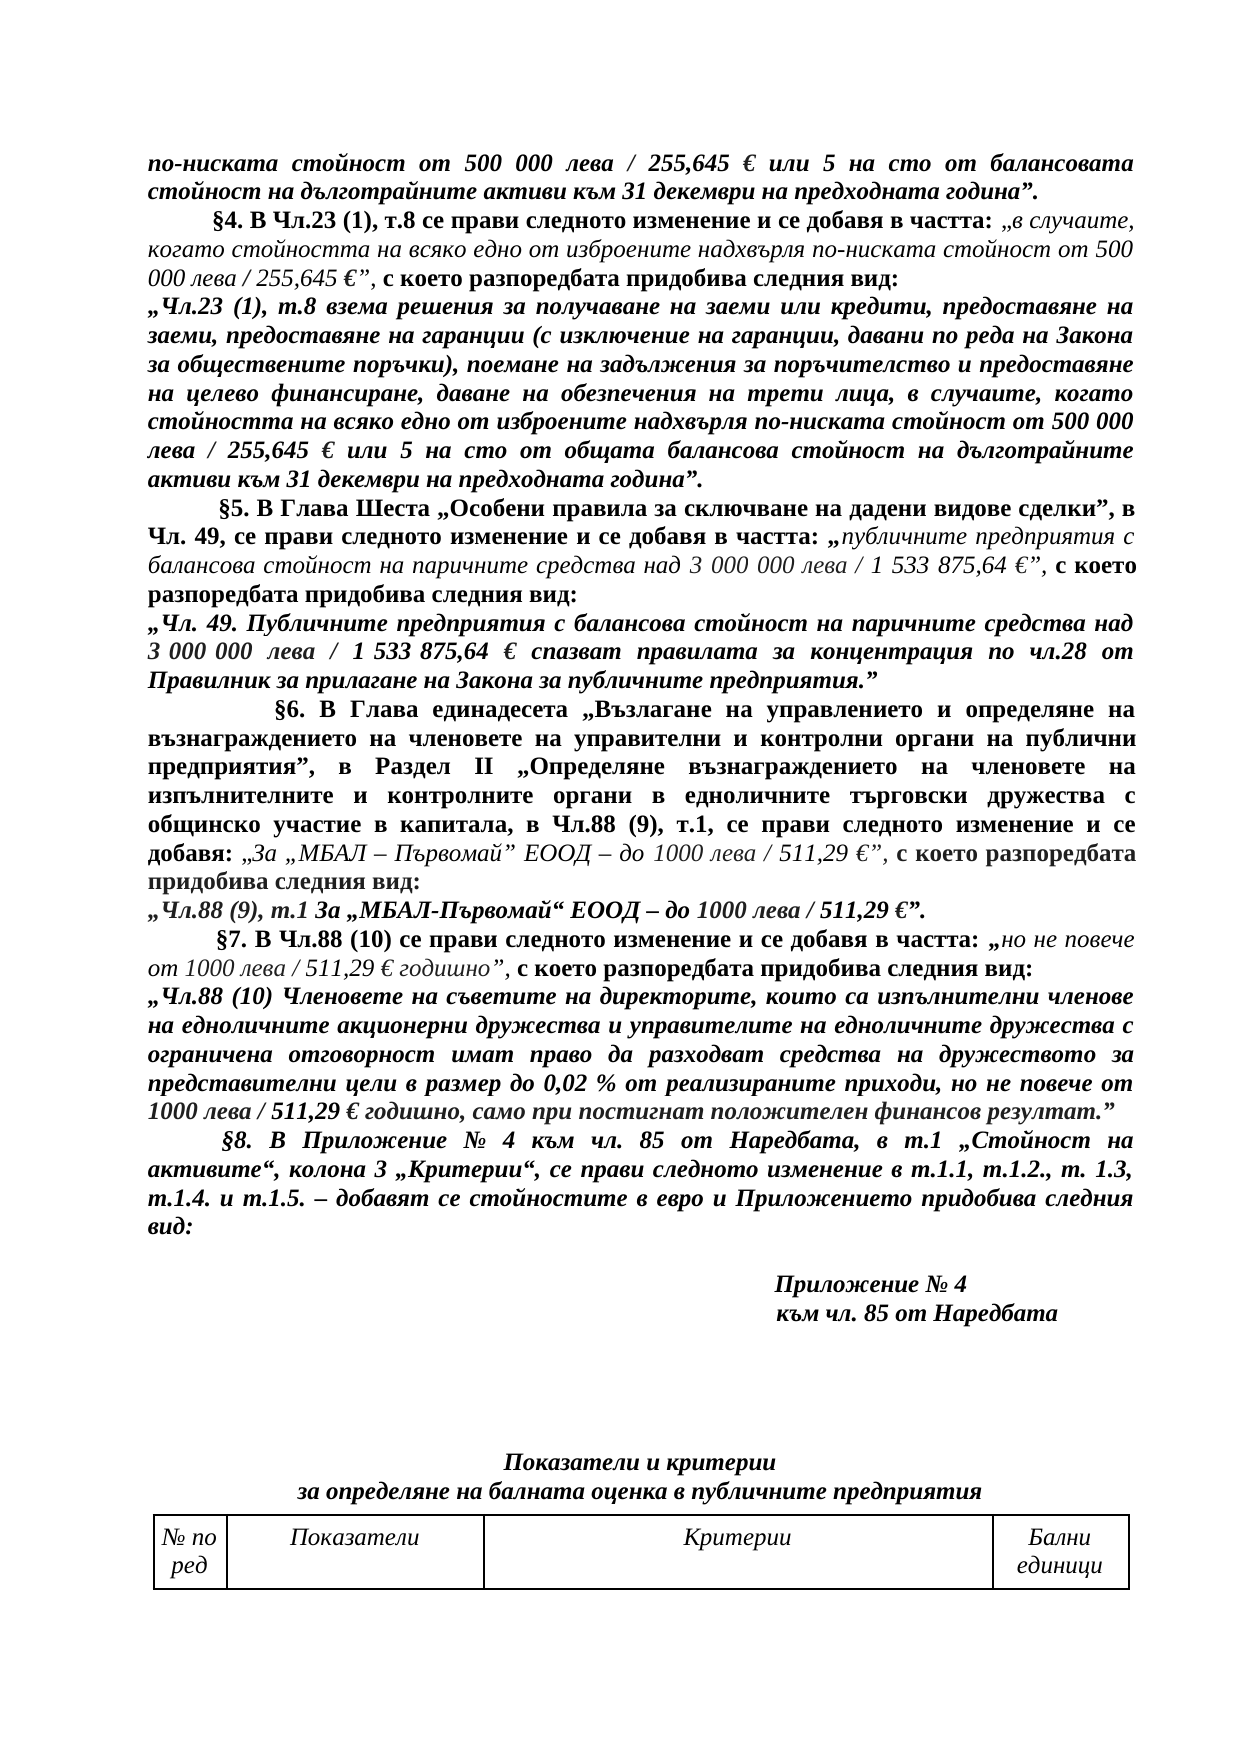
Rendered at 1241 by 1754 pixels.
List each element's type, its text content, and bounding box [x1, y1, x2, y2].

text „Чл.88 (10) Членовете на съветите на директорите, които са изпълнителни членове на едноличните акционерни дружества и управителите на едноличните дружества с ограничена отговорност имат право да разходват средства на дружеството за представителни цели в размер до 0,02 % от реализираните приходи, но не повече от 1000 лева / 511,29 € годишно, само при постигнат положителен финансов резултат.” [148, 981, 1137, 1125]
text §4. В Чл.23 (1), т.8 се прави следното изменение и се добавя в частта: „в случаите, когато стойността на всяко едно от изброените надхвърля по-ниската стойност от 500 000 лева / 255,645 €”, с което разпоредбата придобива следния вид: [148, 205, 1137, 291]
table_header Показатели и критерии за определяне на балната оценка в публичните предприятия [154, 1441, 1128, 1514]
text §5. В Глава Шеста „Особени правила за сключване на дадени видове сделки”, в Чл. 49, се прави следното изменение и се добавя в частта: „публичните предприятия с балансова стойност на паричните средства над 3 000 000 лева / 1 533 875,64 €”, с което разпоредбата придобива следния вид: [148, 493, 1137, 608]
text Приложение № 4 [774, 1269, 1137, 1298]
table_cell Критерии [485, 1516, 992, 1588]
text към чл. 85 от Наредбата [776, 1298, 1137, 1326]
text „Чл.88 (9), т.1 За „МБАЛ-Първомай“ ЕООД – до 1000 лева / 511,29 €”. [148, 895, 1137, 924]
text §8. В Приложение № 4 към чл. 85 от Наредбата, в т.1 „Стойност на активите“, колона 3 „Критерии“, се прави следното изменение в т.1.1, т.1.2., т. 1.3, т.1.4. и т.1.5. – добавят се стойностите в евро и Приложението придобива следния вид: [148, 1125, 1137, 1240]
table_cell № по ред [155, 1516, 226, 1588]
text §6. В Глава единадесета „Възлагане на управлението и определяне на възнаграждението на членовете на управителни и контролни органи на публични предприятия”, в Раздел II „Определяне възнаграждението на членовете на изпълнителните и контролните органи в едноличните търговски дружества с общинско участие в капитала, в Чл.88 (9), т.1, се прави следното изменение и се добавя: „За „МБАЛ – Първомай” ЕООД – до 1000 лева / 511,29 €”, с което разпоредбата придобива следния вид: [148, 694, 1137, 895]
text §7. В Чл.88 (10) се прави следното изменение и се добавя в частта: „но не повече от 1000 лева / 511,29 € годишно”, с което разпоредбата придобива следния вид: [148, 924, 1137, 981]
text по-ниската стойност от 500 000 лева / 255,645 € или 5 на сто от балансовата стойност на дълготрайните активи към 31 декември на предходната година”. [148, 148, 1137, 205]
text „Чл. 49. Публичните предприятия с балансова стойност на паричните средства над 3 000 000 лева / 1 533 875,64 € спазват правилата за концентрация по чл.28 от Правилник за прилагане на Закона за публичните предприятия.” [148, 608, 1137, 694]
table_cell Бални единици [994, 1516, 1128, 1588]
table_cell Показатели [228, 1516, 483, 1588]
text „Чл.23 (1), т.8 взема решения за получаване на заеми или кредити, предоставяне на заеми, предоставяне на гаранции (с изключение на гаранции, давани по реда на Закона за обществените поръчки), поемане на задължения за поръчителство и предоставяне на целево финансиране, даване на обезпечения на трети лица, в случаите, когато стойността на всяко едно от изброените надхвърля по-ниската стойност от 500 000 лева / 255,645 € или 5 на сто от общата балансова стойност на дълготрайните активи към 31 декември на предходната година”. [148, 291, 1137, 493]
